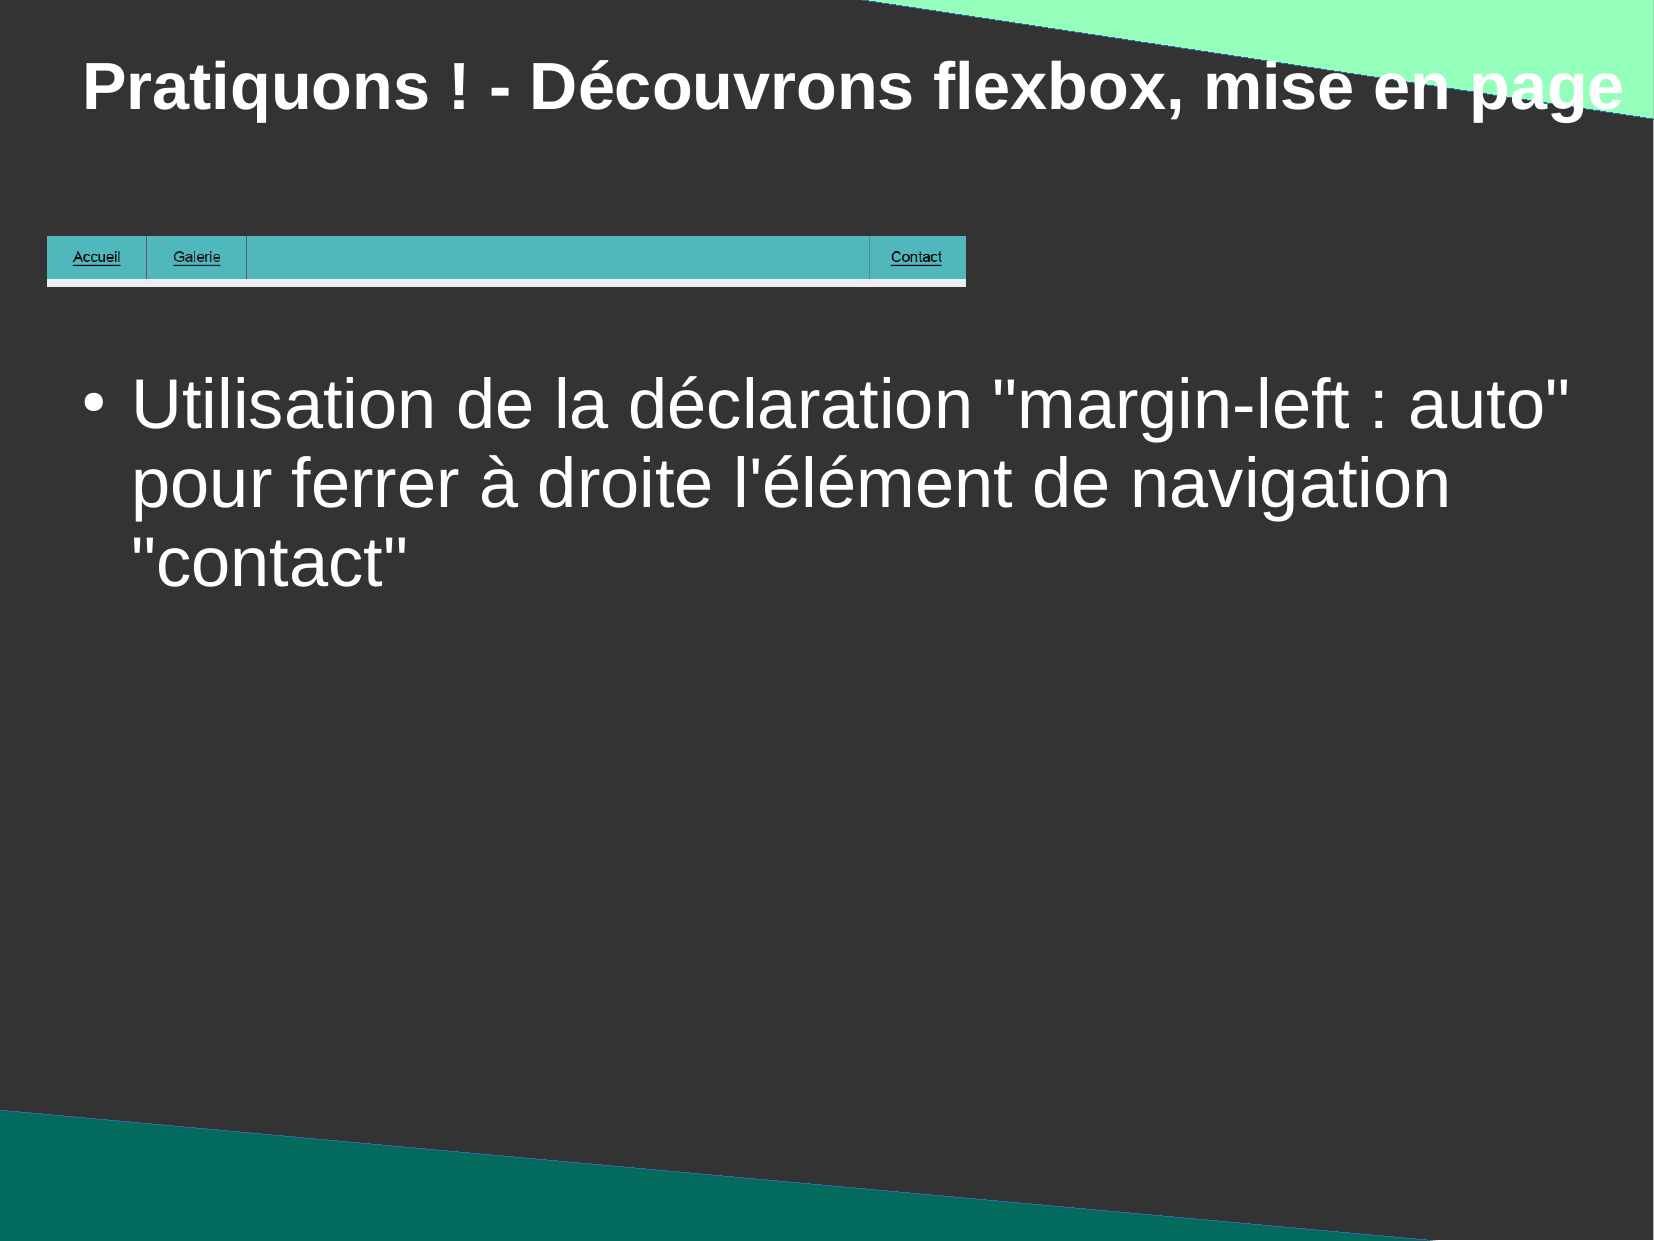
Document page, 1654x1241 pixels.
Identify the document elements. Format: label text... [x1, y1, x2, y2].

text_box [862, 0, 1654, 120]
title Pratiquons ! - Découvrons flexbox, mise en page [82, 49, 1630, 142]
picture [47, 236, 966, 287]
list Utilisation de la déclaration "margin-left : auto" pour ferrer à droite l'élément de navigation "contact" [64, 365, 1589, 603]
